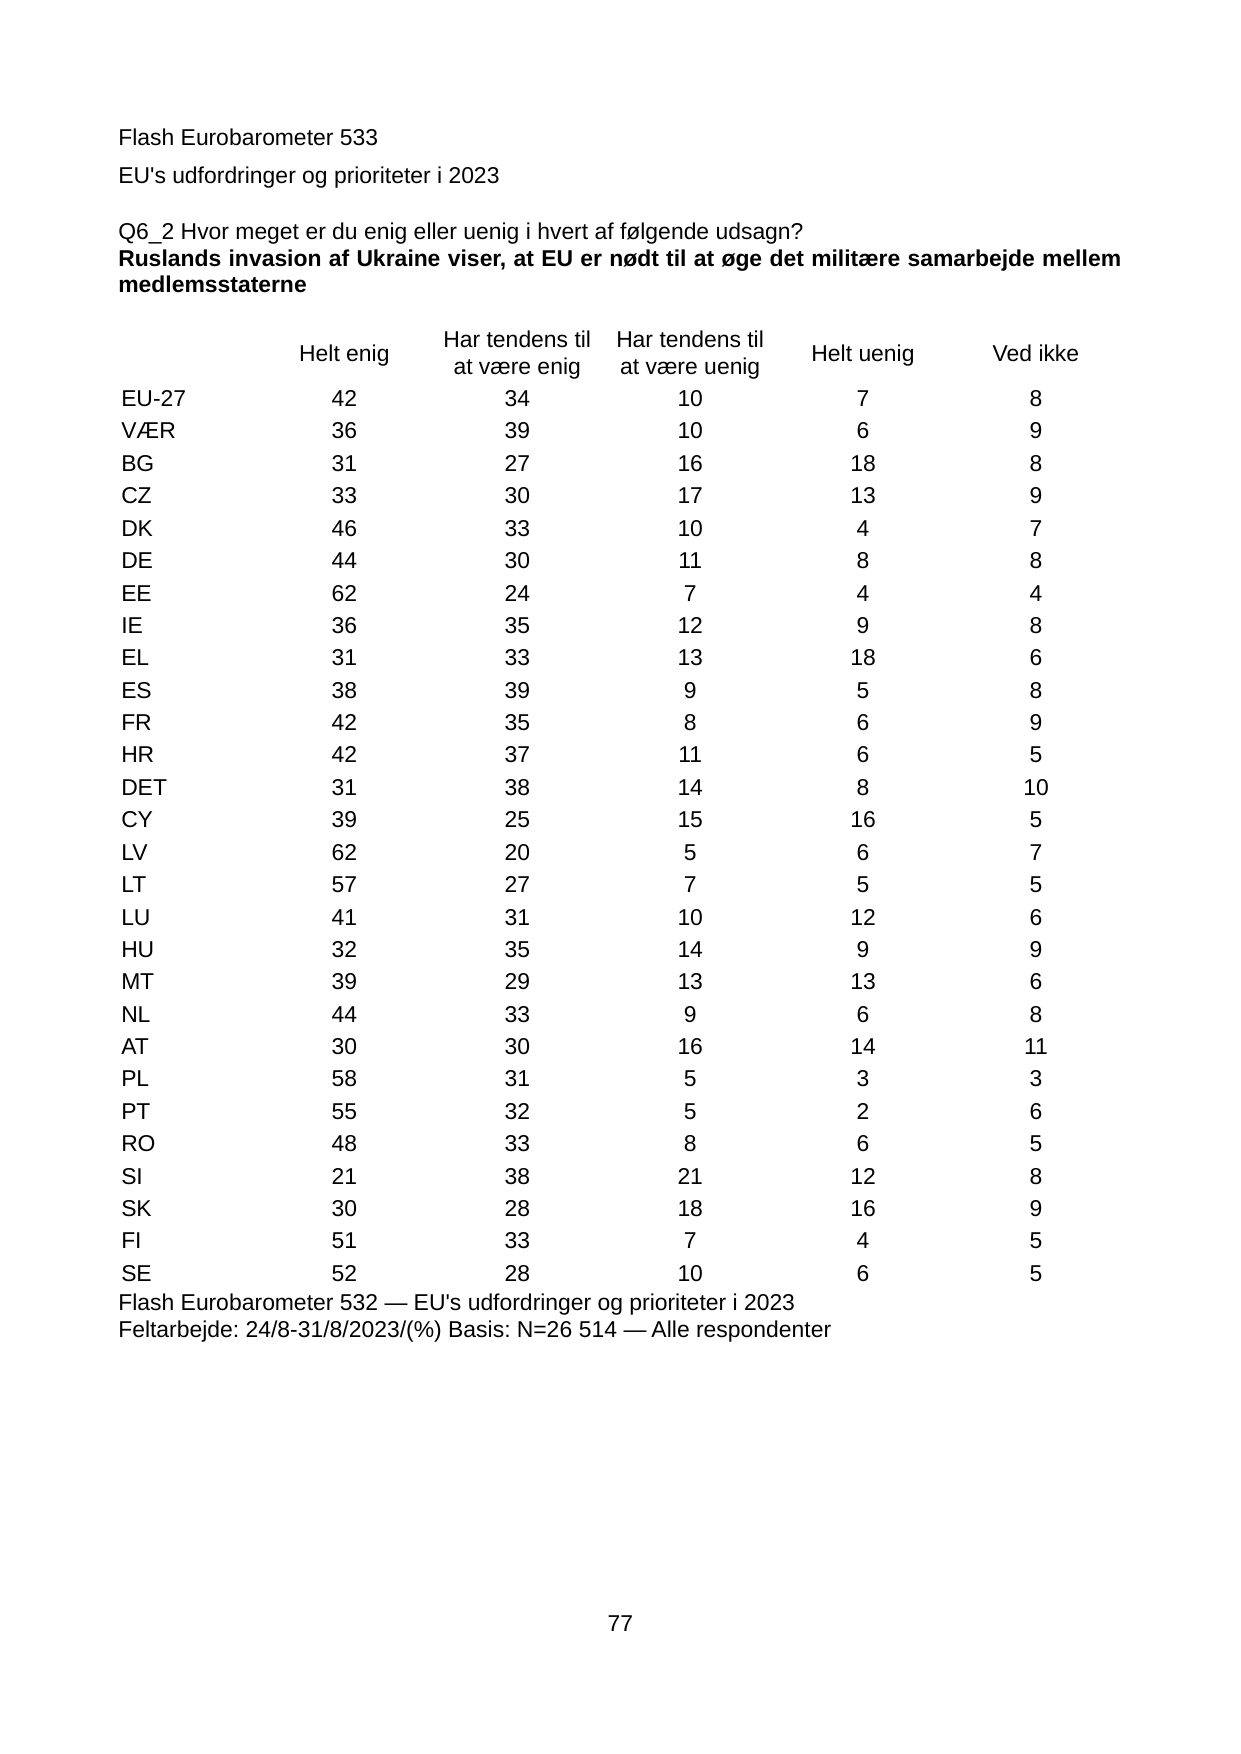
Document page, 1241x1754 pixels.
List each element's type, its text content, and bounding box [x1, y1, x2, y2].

table_cell DET [118, 771, 258, 803]
table_cell 52 [258, 1257, 431, 1289]
table_cell 32 [431, 1095, 603, 1127]
table_cell AT [118, 1030, 258, 1062]
table_cell 58 [258, 1063, 431, 1095]
table_cell 5 [776, 674, 949, 706]
table_header Ved ikke [949, 324, 1122, 382]
table_cell 7 [949, 512, 1122, 544]
table_cell 6 [949, 900, 1122, 933]
table_cell 39 [431, 674, 603, 706]
table_cell 62 [258, 576, 431, 609]
table_cell 4 [776, 576, 949, 609]
table_cell 25 [431, 803, 603, 836]
table_cell 8 [949, 382, 1122, 414]
table_cell 9 [776, 609, 949, 641]
table_cell 7 [604, 576, 776, 609]
table_cell 6 [776, 415, 949, 447]
table_cell 31 [258, 771, 431, 803]
table_cell CZ [118, 479, 258, 512]
table_cell 6 [776, 706, 949, 738]
table_cell 9 [949, 479, 1122, 512]
table_cell 9 [949, 933, 1122, 965]
table_cell 5 [604, 1095, 776, 1127]
table_cell 18 [604, 1192, 776, 1224]
table_cell 31 [258, 641, 431, 674]
table_cell 12 [604, 609, 776, 641]
table_header [118, 324, 258, 382]
table_cell 33 [258, 479, 431, 512]
table_cell SK [118, 1192, 258, 1224]
table_cell 41 [258, 900, 431, 933]
table_cell 33 [431, 1224, 603, 1257]
table_cell 39 [258, 965, 431, 998]
table_cell VÆR [118, 415, 258, 447]
table_cell 27 [431, 447, 603, 479]
table_cell 3 [776, 1063, 949, 1095]
table_cell ES [118, 674, 258, 706]
table_cell 5 [949, 1257, 1122, 1289]
table_cell 6 [776, 739, 949, 771]
table_cell 37 [431, 739, 603, 771]
table_cell 16 [604, 447, 776, 479]
table_cell 48 [258, 1127, 431, 1159]
table_cell 4 [776, 1224, 949, 1257]
table_cell 35 [431, 933, 603, 965]
table_cell 28 [431, 1192, 603, 1224]
table_cell 10 [949, 771, 1122, 803]
table_cell 6 [949, 1095, 1122, 1127]
table_cell 16 [776, 803, 949, 836]
table_cell FR [118, 706, 258, 738]
table_cell EL [118, 641, 258, 674]
table_cell 16 [776, 1192, 949, 1224]
table_cell 39 [431, 415, 603, 447]
table_cell 13 [776, 479, 949, 512]
text Feltarbejde: 24/8-31/8/2023/(%) Basis: N=26 514 — Alle respondenter [118, 1316, 1122, 1342]
table_cell 29 [431, 965, 603, 998]
table_cell SI [118, 1160, 258, 1192]
table_cell 2 [776, 1095, 949, 1127]
table_cell 38 [431, 1160, 603, 1192]
table_header Helt uenig [776, 324, 949, 382]
table_cell 7 [776, 382, 949, 414]
text Flash Eurobarometer 532 — EU's udfordringer og prioriteter i 2023 [118, 1289, 1122, 1316]
table_cell 32 [258, 933, 431, 965]
table_cell 33 [431, 1127, 603, 1159]
table_cell 5 [949, 803, 1122, 836]
table_cell 18 [776, 641, 949, 674]
table_cell 46 [258, 512, 431, 544]
table_cell 8 [776, 771, 949, 803]
table_cell 8 [949, 447, 1122, 479]
table_cell 6 [776, 1257, 949, 1289]
table_cell 9 [949, 1192, 1122, 1224]
table_cell 33 [431, 512, 603, 544]
table_cell 57 [258, 868, 431, 900]
table_cell 8 [776, 544, 949, 576]
table_cell 12 [776, 1160, 949, 1192]
table_cell EE [118, 576, 258, 609]
table_cell BG [118, 447, 258, 479]
table_cell 4 [776, 512, 949, 544]
table_cell PL [118, 1063, 258, 1095]
table_cell 62 [258, 836, 431, 868]
table_cell 38 [431, 771, 603, 803]
table_cell 44 [258, 544, 431, 576]
table_cell 8 [604, 1127, 776, 1159]
table_cell 5 [949, 1127, 1122, 1159]
table_cell 31 [431, 900, 603, 933]
table_cell 30 [431, 1030, 603, 1062]
table_cell 8 [949, 609, 1122, 641]
table_cell 5 [949, 739, 1122, 771]
table_cell 6 [949, 965, 1122, 998]
table_cell 34 [431, 382, 603, 414]
table_cell 11 [604, 739, 776, 771]
table_cell 21 [604, 1160, 776, 1192]
table_cell 5 [776, 868, 949, 900]
table_cell 10 [604, 512, 776, 544]
table_cell 39 [258, 803, 431, 836]
table_cell 14 [776, 1030, 949, 1062]
table_cell 33 [431, 998, 603, 1030]
table_cell HU [118, 933, 258, 965]
table_cell 9 [604, 674, 776, 706]
table_cell 3 [949, 1063, 1122, 1095]
table_cell 8 [949, 1160, 1122, 1192]
table_cell 55 [258, 1095, 431, 1127]
table_cell 42 [258, 739, 431, 771]
table_cell 6 [949, 641, 1122, 674]
table_cell 28 [431, 1257, 603, 1289]
table_cell 8 [949, 674, 1122, 706]
table_cell 10 [604, 1257, 776, 1289]
table_cell 36 [258, 415, 431, 447]
table_cell 9 [776, 933, 949, 965]
table_cell 35 [431, 609, 603, 641]
table_cell 5 [949, 868, 1122, 900]
table_cell 38 [258, 674, 431, 706]
table_cell 30 [258, 1192, 431, 1224]
table_cell 6 [776, 1127, 949, 1159]
table_cell 20 [431, 836, 603, 868]
table_cell 30 [258, 1030, 431, 1062]
table_cell 18 [776, 447, 949, 479]
table_cell 16 [604, 1030, 776, 1062]
table_cell 27 [431, 868, 603, 900]
table_cell LV [118, 836, 258, 868]
table_header Har tendens til at være enig [431, 324, 603, 382]
table_cell 7 [604, 868, 776, 900]
table_cell 11 [949, 1030, 1122, 1062]
table_cell 42 [258, 382, 431, 414]
table_header Har tendens til at være uenig [604, 324, 776, 382]
table_cell NL [118, 998, 258, 1030]
table_cell 6 [776, 836, 949, 868]
table_header Helt enig [258, 324, 431, 382]
table_cell 36 [258, 609, 431, 641]
table_cell 31 [258, 447, 431, 479]
table_cell 31 [431, 1063, 603, 1095]
table_cell 11 [604, 544, 776, 576]
table_cell EU-27 [118, 382, 258, 414]
table_cell 9 [949, 706, 1122, 738]
table_cell LU [118, 900, 258, 933]
table_cell DK [118, 512, 258, 544]
table_cell 17 [604, 479, 776, 512]
table_cell 42 [258, 706, 431, 738]
table_cell IE [118, 609, 258, 641]
table_cell FI [118, 1224, 258, 1257]
table_cell MT [118, 965, 258, 998]
table_cell 10 [604, 900, 776, 933]
table_cell 21 [258, 1160, 431, 1192]
table_cell 24 [431, 576, 603, 609]
table_cell 10 [604, 382, 776, 414]
table_cell 15 [604, 803, 776, 836]
table_cell 8 [949, 544, 1122, 576]
table_cell 5 [604, 1063, 776, 1095]
table_cell 10 [604, 415, 776, 447]
table_cell PT [118, 1095, 258, 1127]
table_cell 51 [258, 1224, 431, 1257]
table_cell 4 [949, 576, 1122, 609]
table_cell 7 [604, 1224, 776, 1257]
table_cell SE [118, 1257, 258, 1289]
table_cell 30 [431, 479, 603, 512]
text Ruslands invasion af Ukraine viser, at EU er nødt til at øge det militære samarbejde mellem medlemsstaterne [118, 244, 1122, 297]
table_cell 9 [949, 415, 1122, 447]
table_cell 33 [431, 641, 603, 674]
table_cell 5 [949, 1224, 1122, 1257]
table_cell RO [118, 1127, 258, 1159]
table_cell 35 [431, 706, 603, 738]
table_cell 6 [776, 998, 949, 1030]
text Q6_2 Hvor meget er du enig eller uenig i hvert af følgende udsagn? [118, 218, 1122, 244]
table_cell 7 [949, 836, 1122, 868]
table_cell 8 [949, 998, 1122, 1030]
table_cell LT [118, 868, 258, 900]
table_cell 12 [776, 900, 949, 933]
table_cell 13 [604, 965, 776, 998]
table_cell DE [118, 544, 258, 576]
table_cell 30 [431, 544, 603, 576]
table_cell 14 [604, 771, 776, 803]
table_cell 13 [776, 965, 949, 998]
table_cell 5 [604, 836, 776, 868]
table_cell 9 [604, 998, 776, 1030]
table_cell 13 [604, 641, 776, 674]
table_cell 14 [604, 933, 776, 965]
table_cell 8 [604, 706, 776, 738]
table_cell HR [118, 739, 258, 771]
table_cell CY [118, 803, 258, 836]
table_cell 44 [258, 998, 431, 1030]
